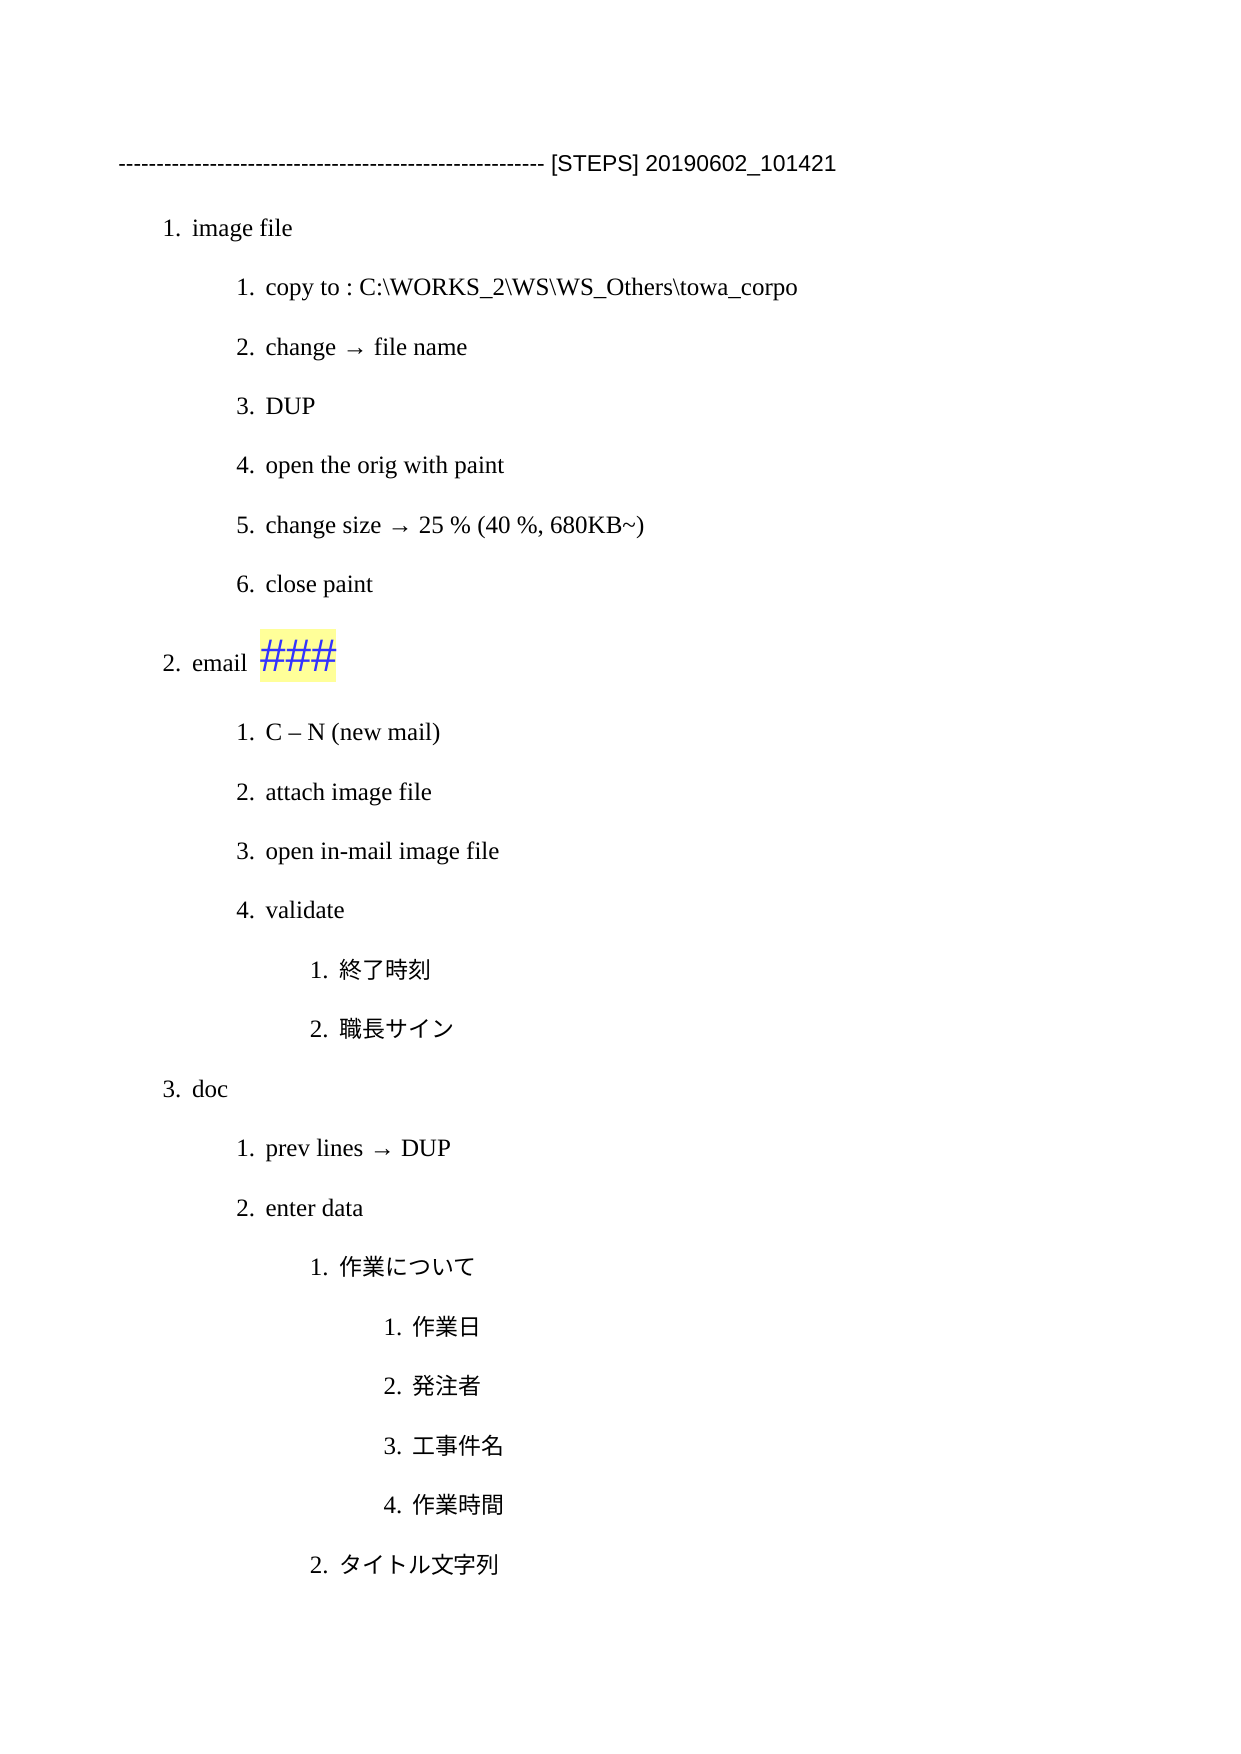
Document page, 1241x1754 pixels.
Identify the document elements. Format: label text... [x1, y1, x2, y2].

list prev lines → DUP [236, 1133, 1122, 1162]
list 発注者 [383, 1371, 1122, 1400]
list change → file name [236, 332, 1122, 360]
list email ### [162, 629, 1122, 682]
list 工事件名 [383, 1431, 1122, 1460]
list 作業について [309, 1252, 1122, 1281]
list 職長サイン [309, 1014, 1122, 1043]
list copy to : C:\WORKS_2\WS\WS_Others\towa_corpo [236, 272, 1122, 301]
list enter data [236, 1193, 1122, 1222]
list 作業日 [383, 1312, 1122, 1341]
list open in-mail image file [236, 836, 1122, 865]
list attach image file [236, 777, 1122, 805]
list image file [162, 213, 1122, 241]
list 作業時間 [383, 1490, 1122, 1519]
list open the orig with paint [236, 451, 1122, 479]
list タイトル文字列 [309, 1550, 1122, 1579]
list C – N (new mail) [236, 717, 1122, 746]
list 終了時刻 [309, 955, 1122, 984]
list validate [236, 896, 1122, 924]
list close paint [236, 569, 1122, 598]
text -------------------------------------------------------- [STEPS] 20190602_101421 [118, 150, 1122, 176]
list change size → 25 % (40 %, 680KB~) [236, 510, 1122, 539]
list DUP [236, 391, 1122, 420]
list doc [162, 1074, 1122, 1103]
